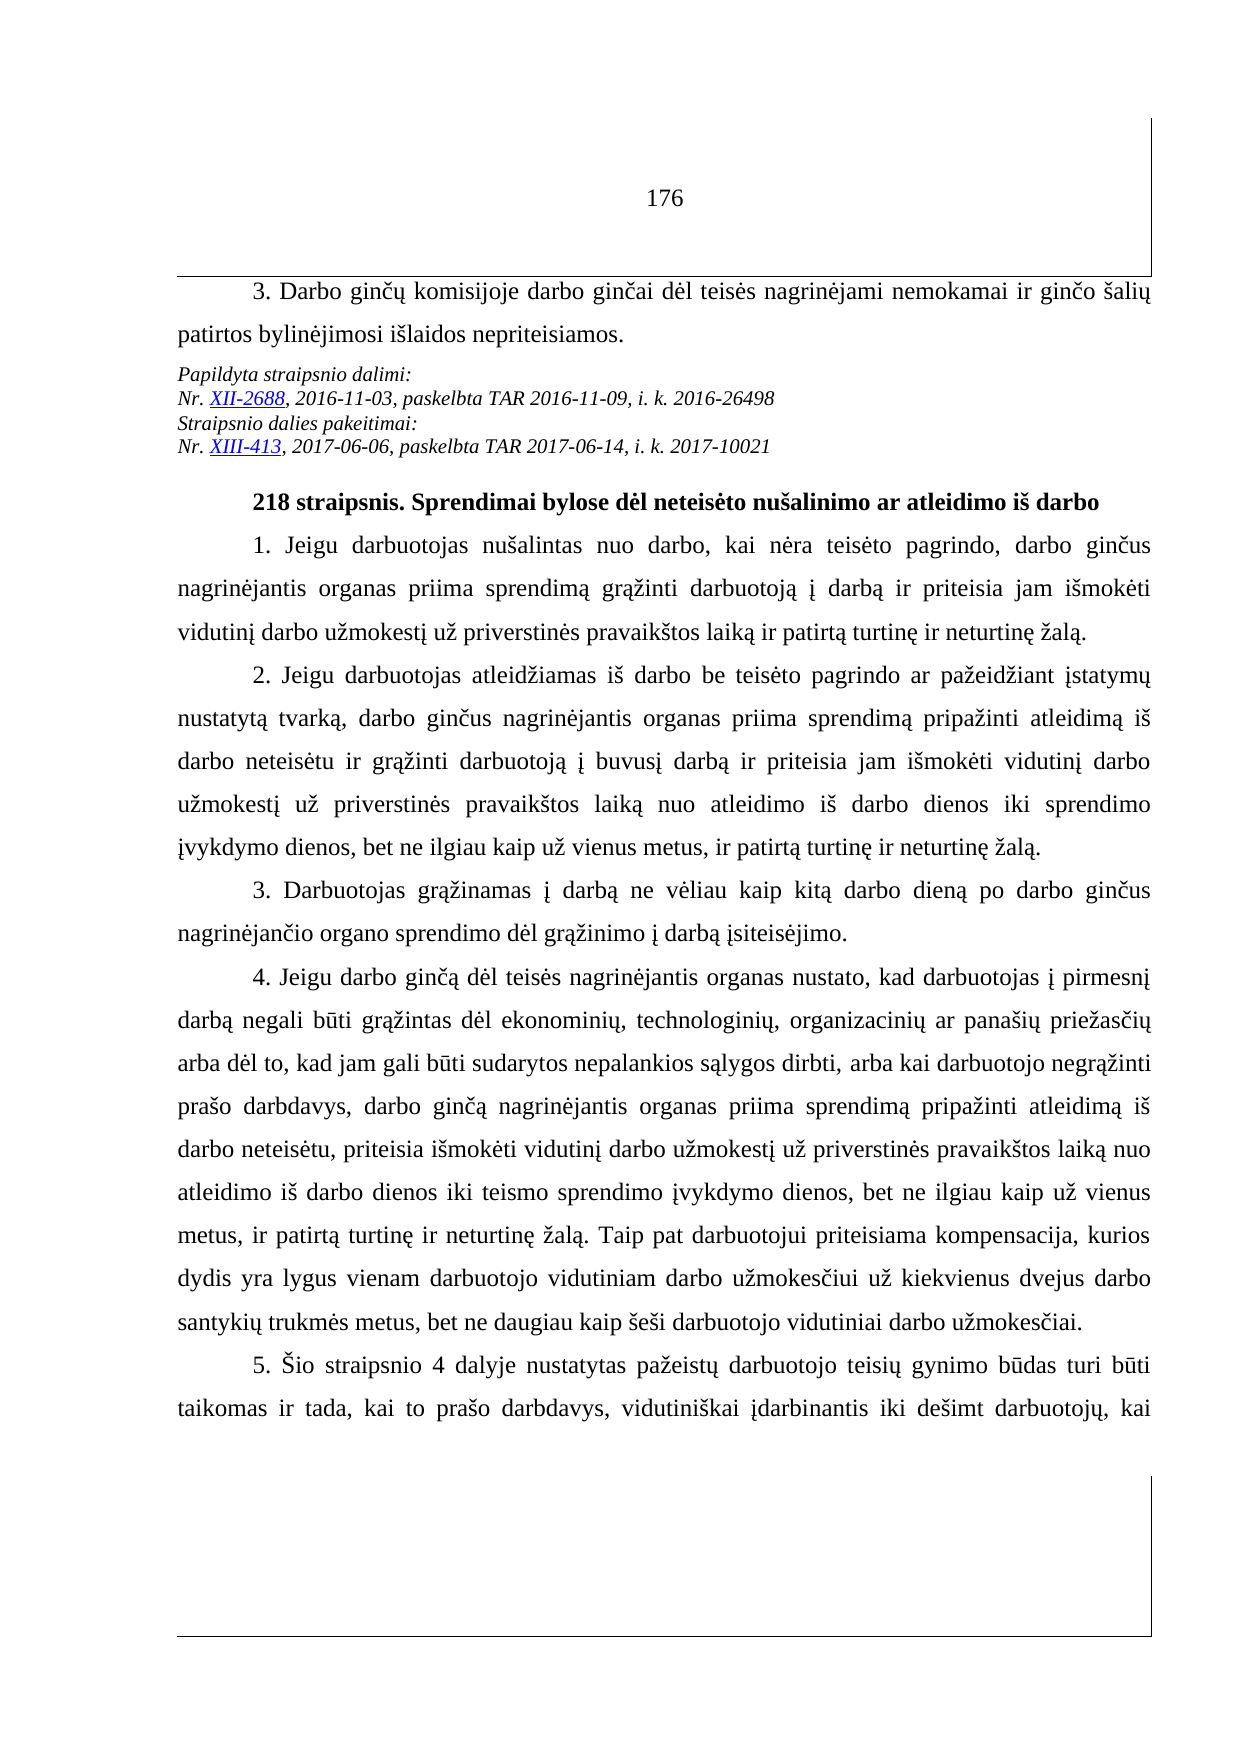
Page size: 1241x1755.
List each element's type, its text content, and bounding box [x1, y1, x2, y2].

subtitle 218 straipsnis. Sprendimai bylose dėl neteisėto nušalinimo ar atleidimo iš darbo [177, 487, 1152, 516]
text 3. Darbo ginčų komisijoje darbo ginčai dėl teisės nagrinėjami nemokamai ir ginčo šalių patirtos bylinėjimosi išlaidos nepriteisiamos. [177, 276, 1152, 348]
text 5. Šio straipsnio 4 dalyje nustatytas pažeistų darbuotojo teisių gynimo būdas turi būti taikomas ir tada, kai to prašo darbdavys, vidutiniškai įdarbinantis iki dešimt darbuotojų, kai [177, 1350, 1152, 1422]
text Nr. XIII-413, 2017-06-06, paskelbta TAR 2017-06-14, i. k. 2017-10021 [177, 434, 1152, 458]
text Nr. XII-2688, 2016-11-03, paskelbta TAR 2016-11-09, i. k. 2016-26498 [177, 386, 1152, 410]
text 2. Jeigu darbuotojas atleidžiamas iš darbo be teisėto pagrindo ar pažeidžiant įstatymų nustatytą tvarką, darbo ginčus nagrinėjantis organas priima sprendimą pripažinti atleidimą iš darbo neteisėtu ir grąžinti darbuotoją į buvusį darbą ir priteisia jam išmokėti vidutinį darbo užmokestį už priverstinės pravaikštos laiką nuo atleidimo iš darbo dienos iki sprendimo įvykdymo dienos, bet ne ilgiau kaip už vienus metus, ir patirtą turtinę ir neturtinę žalą. [177, 660, 1152, 861]
text Straipsnio dalies pakeitimai: [177, 410, 1152, 434]
text Papildyta straipsnio dalimi: [177, 362, 1152, 386]
text 3. Darbuotojas grąžinamas į darbą ne vėliau kaip kitą darbo dieną po darbo ginčus nagrinėjančio organo sprendimo dėl grąžinimo į darbą įsiteisėjimo. [177, 875, 1152, 947]
text 4. Jeigu darbo ginčą dėl teisės nagrinėjantis organas nustato, kad darbuotojas į pirmesnį darbą negali būti grąžintas dėl ekonominių, technologinių, organizacinių ar panašių priežasčių arba dėl to, kad jam gali būti sudarytos nepalankios sąlygos dirbti, arba kai darbuotojo negrąžinti prašo darbdavys, darbo ginčą nagrinėjantis organas priima sprendimą pripažinti atleidimą iš darbo neteisėtu, priteisia išmokėti vidutinį darbo užmokestį už priverstinės pravaikštos laiką nuo atleidimo iš darbo dienos iki teismo sprendimo įvykdymo dienos, bet ne ilgiau kaip už vienus metus, ir patirtą turtinę ir neturtinę žalą. Taip pat darbuotojui priteisiama kompensacija, kurios dydis yra lygus vienam darbuotojo vidutiniam darbo užmokesčiui už kiekvienus dvejus darbo santykių trukmės metus, bet ne daugiau kaip šeši darbuotojo vidutiniai darbo užmokesčiai. [177, 962, 1152, 1335]
text 1. Jeigu darbuotojas nušalintas nuo darbo, kai nėra teisėto pagrindo, darbo ginčus nagrinėjantis organas priima sprendimą grąžinti darbuotoją į darbą ir priteisia jam išmokėti vidutinį darbo užmokestį už priverstinės pravaikštos laiką ir patirtą turtinę ir neturtinę žalą. [177, 530, 1152, 645]
